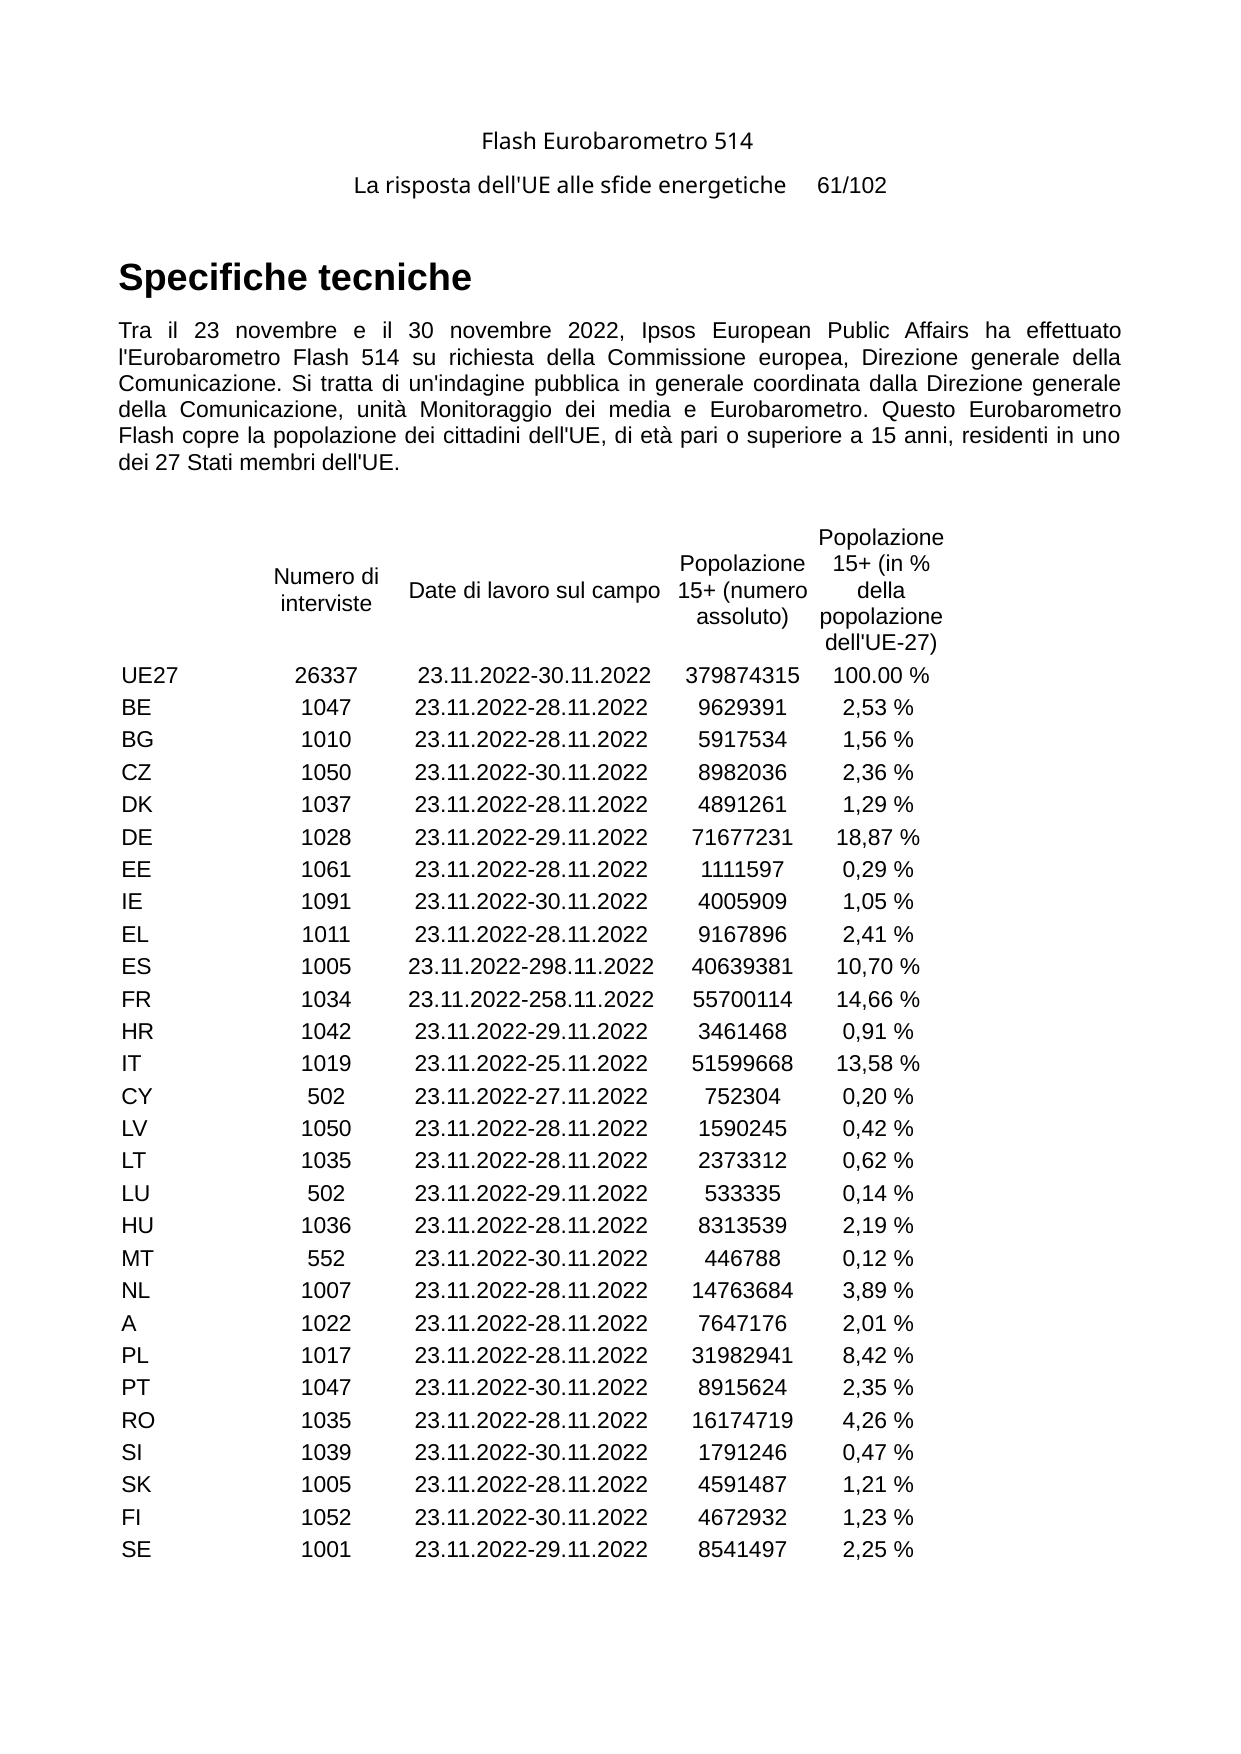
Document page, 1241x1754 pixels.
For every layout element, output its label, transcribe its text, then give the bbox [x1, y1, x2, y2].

table_cell PL [118, 1339, 257, 1371]
table_cell 23.11.2022-28.11.2022 [395, 723, 673, 756]
table_cell 23.11.2022-30.11.2022 [395, 1242, 673, 1274]
table_cell 1001 [257, 1533, 395, 1566]
table_cell 23.11.2022-28.11.2022 [395, 788, 673, 821]
table_cell 40639381 [673, 950, 812, 982]
table_cell 2,36 % [812, 756, 950, 788]
table_cell 1007 [257, 1274, 395, 1306]
text Tra il 23 novembre e il 30 novembre 2022, Ipsos European Public Affairs ha effettuato l'Eurobarometro Flash 514 su richiesta della Commissione europea, Direzione generale della Comunicazione. Si tratta di un'indagine pubblica in generale coordinata dalla Direzione generale della Comunicazione, unità Monitoraggio dei media e Eurobarometro. Questo Eurobarometro Flash copre la popolazione dei cittadini dell'UE, di età pari o superiore a 15 anni, residenti in uno dei 27 Stati membri dell'UE. [118, 317, 1122, 475]
table_cell 2,01 % [812, 1306, 950, 1339]
table_cell 13,58 % [812, 1047, 950, 1080]
table_cell 0,62 % [812, 1145, 950, 1177]
table_cell 0,91 % [812, 1015, 950, 1047]
table_cell DK [118, 788, 257, 821]
table_cell 1,21 % [812, 1469, 950, 1501]
table_cell 0,14 % [812, 1177, 950, 1209]
table_cell BE [118, 691, 257, 723]
table_cell 0,29 % [812, 853, 950, 885]
table_cell 3,89 % [812, 1274, 950, 1306]
table_cell CY [118, 1080, 257, 1112]
table_cell A [118, 1306, 257, 1339]
table_cell 1047 [257, 691, 395, 723]
table_cell 31982941 [673, 1339, 812, 1371]
table_cell ES [118, 950, 257, 982]
table_cell SE [118, 1533, 257, 1566]
table_cell 1036 [257, 1209, 395, 1242]
table_cell 1,23 % [812, 1501, 950, 1533]
table_cell 4672932 [673, 1501, 812, 1533]
table_cell 1,56 % [812, 723, 950, 756]
table_cell 1,05 % [812, 885, 950, 918]
table_cell 23.11.2022-29.11.2022 [395, 821, 673, 853]
table_cell 4591487 [673, 1469, 812, 1501]
table_cell 23.11.2022-30.11.2022 [395, 756, 673, 788]
table_cell 0,42 % [812, 1112, 950, 1144]
table_cell DE [118, 821, 257, 853]
table_cell 3461468 [673, 1015, 812, 1047]
table_cell 23.11.2022-30.11.2022 [395, 1501, 673, 1533]
table_cell 1017 [257, 1339, 395, 1371]
table_cell 7647176 [673, 1306, 812, 1339]
table_cell IE [118, 885, 257, 918]
table_cell 23.11.2022-30.11.2022 [395, 659, 673, 691]
table_cell 9167896 [673, 918, 812, 950]
table_header [118, 521, 257, 658]
table_cell 2,41 % [812, 918, 950, 950]
table_cell 71677231 [673, 821, 812, 853]
table_cell 1050 [257, 756, 395, 788]
table_cell 8313539 [673, 1209, 812, 1242]
table_cell 18,87 % [812, 821, 950, 853]
table_cell 4005909 [673, 885, 812, 918]
table_cell UE27 [118, 659, 257, 691]
table_cell SI [118, 1436, 257, 1468]
table_cell 23.11.2022-30.11.2022 [395, 1371, 673, 1404]
table_cell 1791246 [673, 1436, 812, 1468]
table_cell 1050 [257, 1112, 395, 1144]
table_cell 1061 [257, 853, 395, 885]
table_cell EL [118, 918, 257, 950]
table_cell 23.11.2022-28.11.2022 [395, 1274, 673, 1306]
table_cell BG [118, 723, 257, 756]
table_cell 23.11.2022-29.11.2022 [395, 1533, 673, 1566]
table_cell LV [118, 1112, 257, 1144]
table_cell 23.11.2022-28.11.2022 [395, 853, 673, 885]
table_cell 1590245 [673, 1112, 812, 1144]
table_cell 8982036 [673, 756, 812, 788]
table_cell 4891261 [673, 788, 812, 821]
table_cell NL [118, 1274, 257, 1306]
table_cell 4,26 % [812, 1404, 950, 1436]
table_cell 1028 [257, 821, 395, 853]
subtitle Specifiche tecniche [118, 254, 1122, 298]
table_cell RO [118, 1404, 257, 1436]
table_cell 379874315 [673, 659, 812, 691]
table_cell PT [118, 1371, 257, 1404]
table_cell 23.11.2022-28.11.2022 [395, 691, 673, 723]
table_cell 23.11.2022-28.11.2022 [395, 1339, 673, 1371]
table_cell HR [118, 1015, 257, 1047]
table_cell CZ [118, 756, 257, 788]
table_cell 23.11.2022-27.11.2022 [395, 1080, 673, 1112]
table_cell 1011 [257, 918, 395, 950]
table_header Popolazione 15+ (numero assoluto) [673, 521, 812, 658]
table_cell 23.11.2022-258.11.2022 [395, 983, 673, 1015]
table_cell 752304 [673, 1080, 812, 1112]
table_cell 23.11.2022-29.11.2022 [395, 1177, 673, 1209]
table_header Numero di interviste [257, 521, 395, 658]
table_cell 8915624 [673, 1371, 812, 1404]
table_cell 1034 [257, 983, 395, 1015]
table_cell FR [118, 983, 257, 1015]
table_cell LT [118, 1145, 257, 1177]
table_cell 23.11.2022-28.11.2022 [395, 1469, 673, 1501]
table_cell 23.11.2022-298.11.2022 [395, 950, 673, 982]
table_cell 0,20 % [812, 1080, 950, 1112]
table_header Popolazione 15+ (in % della popolazione dell'UE-27) [812, 521, 950, 658]
table_cell 100,00 % [812, 659, 950, 691]
table_cell 8541497 [673, 1533, 812, 1566]
table_cell 1005 [257, 1469, 395, 1501]
table_cell 1047 [257, 1371, 395, 1404]
table_cell 10,70 % [812, 950, 950, 982]
table_cell 2373312 [673, 1145, 812, 1177]
table_header Date di lavoro sul campo [395, 521, 673, 658]
table_cell 23.11.2022-28.11.2022 [395, 1112, 673, 1144]
table_cell 16174719 [673, 1404, 812, 1436]
table_cell 9629391 [673, 691, 812, 723]
table_cell 14,66 % [812, 983, 950, 1015]
table_cell 14763684 [673, 1274, 812, 1306]
table_cell 1035 [257, 1145, 395, 1177]
table_cell 55700114 [673, 983, 812, 1015]
table_cell 8,42 % [812, 1339, 950, 1371]
table_cell 23.11.2022-25.11.2022 [395, 1047, 673, 1080]
table_cell 2,35 % [812, 1371, 950, 1404]
table_cell 502 [257, 1177, 395, 1209]
table_cell 23.11.2022-28.11.2022 [395, 1404, 673, 1436]
table_cell 502 [257, 1080, 395, 1112]
table_cell 1091 [257, 885, 395, 918]
table_cell 1019 [257, 1047, 395, 1080]
table_cell 1052 [257, 1501, 395, 1533]
table_cell 51599668 [673, 1047, 812, 1080]
table_cell 552 [257, 1242, 395, 1274]
table_cell 1111597 [673, 853, 812, 885]
table_cell 1022 [257, 1306, 395, 1339]
table_cell 2,25 % [812, 1533, 950, 1566]
table_cell FI [118, 1501, 257, 1533]
table_cell 533335 [673, 1177, 812, 1209]
table_cell 2,53 % [812, 691, 950, 723]
table_cell 1005 [257, 950, 395, 982]
table_cell 1035 [257, 1404, 395, 1436]
table_cell EE [118, 853, 257, 885]
table_cell 23.11.2022-30.11.2022 [395, 1436, 673, 1468]
table_cell 1,29 % [812, 788, 950, 821]
table_cell 26337 [257, 659, 395, 691]
table_cell MT [118, 1242, 257, 1274]
table_cell 23.11.2022-29.11.2022 [395, 1015, 673, 1047]
table_cell 23.11.2022-28.11.2022 [395, 918, 673, 950]
table_cell 23.11.2022-28.11.2022 [395, 1209, 673, 1242]
table_cell 2,19 % [812, 1209, 950, 1242]
table_cell IT [118, 1047, 257, 1080]
table_cell 23.11.2022-28.11.2022 [395, 1306, 673, 1339]
table_cell 23.11.2022-30.11.2022 [395, 885, 673, 918]
table_cell 5917534 [673, 723, 812, 756]
table_cell HU [118, 1209, 257, 1242]
table_cell 1039 [257, 1436, 395, 1468]
table_cell 1010 [257, 723, 395, 756]
table_cell 446788 [673, 1242, 812, 1274]
table_cell SK [118, 1469, 257, 1501]
table_cell 1042 [257, 1015, 395, 1047]
table_cell 0,12 % [812, 1242, 950, 1274]
table_cell 1037 [257, 788, 395, 821]
table_cell 0,47 % [812, 1436, 950, 1468]
table_cell 23.11.2022-28.11.2022 [395, 1145, 673, 1177]
table_cell LU [118, 1177, 257, 1209]
